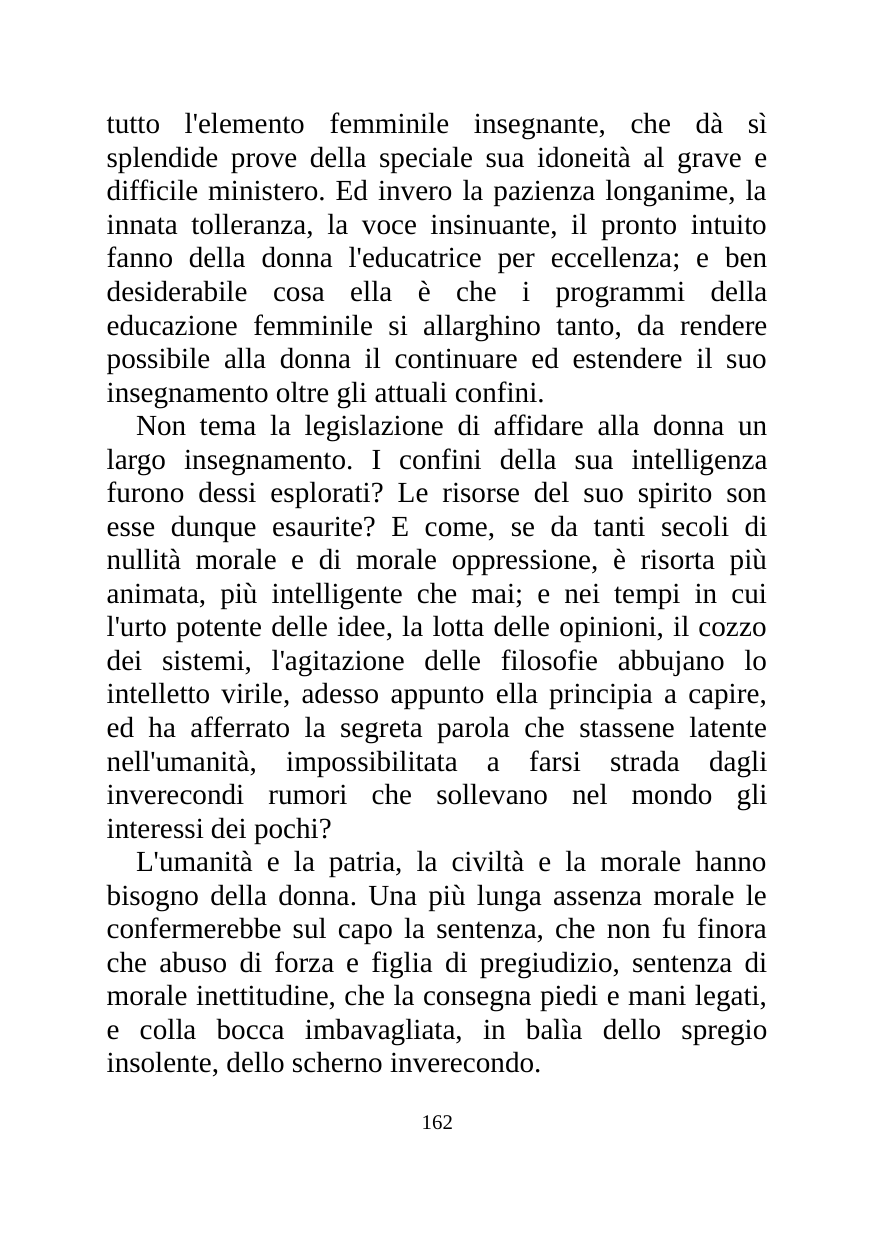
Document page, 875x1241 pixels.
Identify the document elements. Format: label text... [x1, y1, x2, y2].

text L'umanità e la patria, la civiltà e la morale hanno bisogno della donna. Una più lunga assenza morale le confermerebbe sul capo la sentenza, che non fu finora che abuso di forza e figlia di pregiudizio, sentenza di morale inettitudine, che la consegna piedi e mani legati, e colla bocca imbavagliata, in balìa dello spregio insolente, dello scherno inverecondo. [106, 844, 768, 1079]
text Non tema la legislazione di affidare alla donna un largo insegnamento. I confini della sua intelligenza furono dessi esplorati? Le risorse del suo spirito son esse dunque esaurite? E come, se da tanti secoli di nullità morale e di morale oppressione, è risorta più animata, più intelligente che mai; e nei tempi in cui l'urto potente delle idee, la lotta delle opinioni, il cozzo dei sistemi, l'agitazione delle filosofie abbujano lo intelletto virile, adesso appunto ella principia a capire, ed ha afferrato la segreta parola che stassene latente nell'umanità, impossibilitata a farsi strada dagli inverecondi rumori che sollevano nel mondo gli interessi dei pochi? [106, 408, 768, 844]
text tutto l'elemento femminile insegnante, che dà sì splendide prove della speciale sua idoneità al grave e difficile ministero. Ed invero la pazienza longanime, la innata tolleranza, la voce insinuante, il pronto intuito fanno della donna l'educatrice per eccellenza; e ben desiderabile cosa ella è che i programmi della educazione femminile si allarghino tanto, da rendere possibile alla donna il continuare ed estendere il suo insegnamento oltre gli attuali confini. [106, 106, 768, 408]
